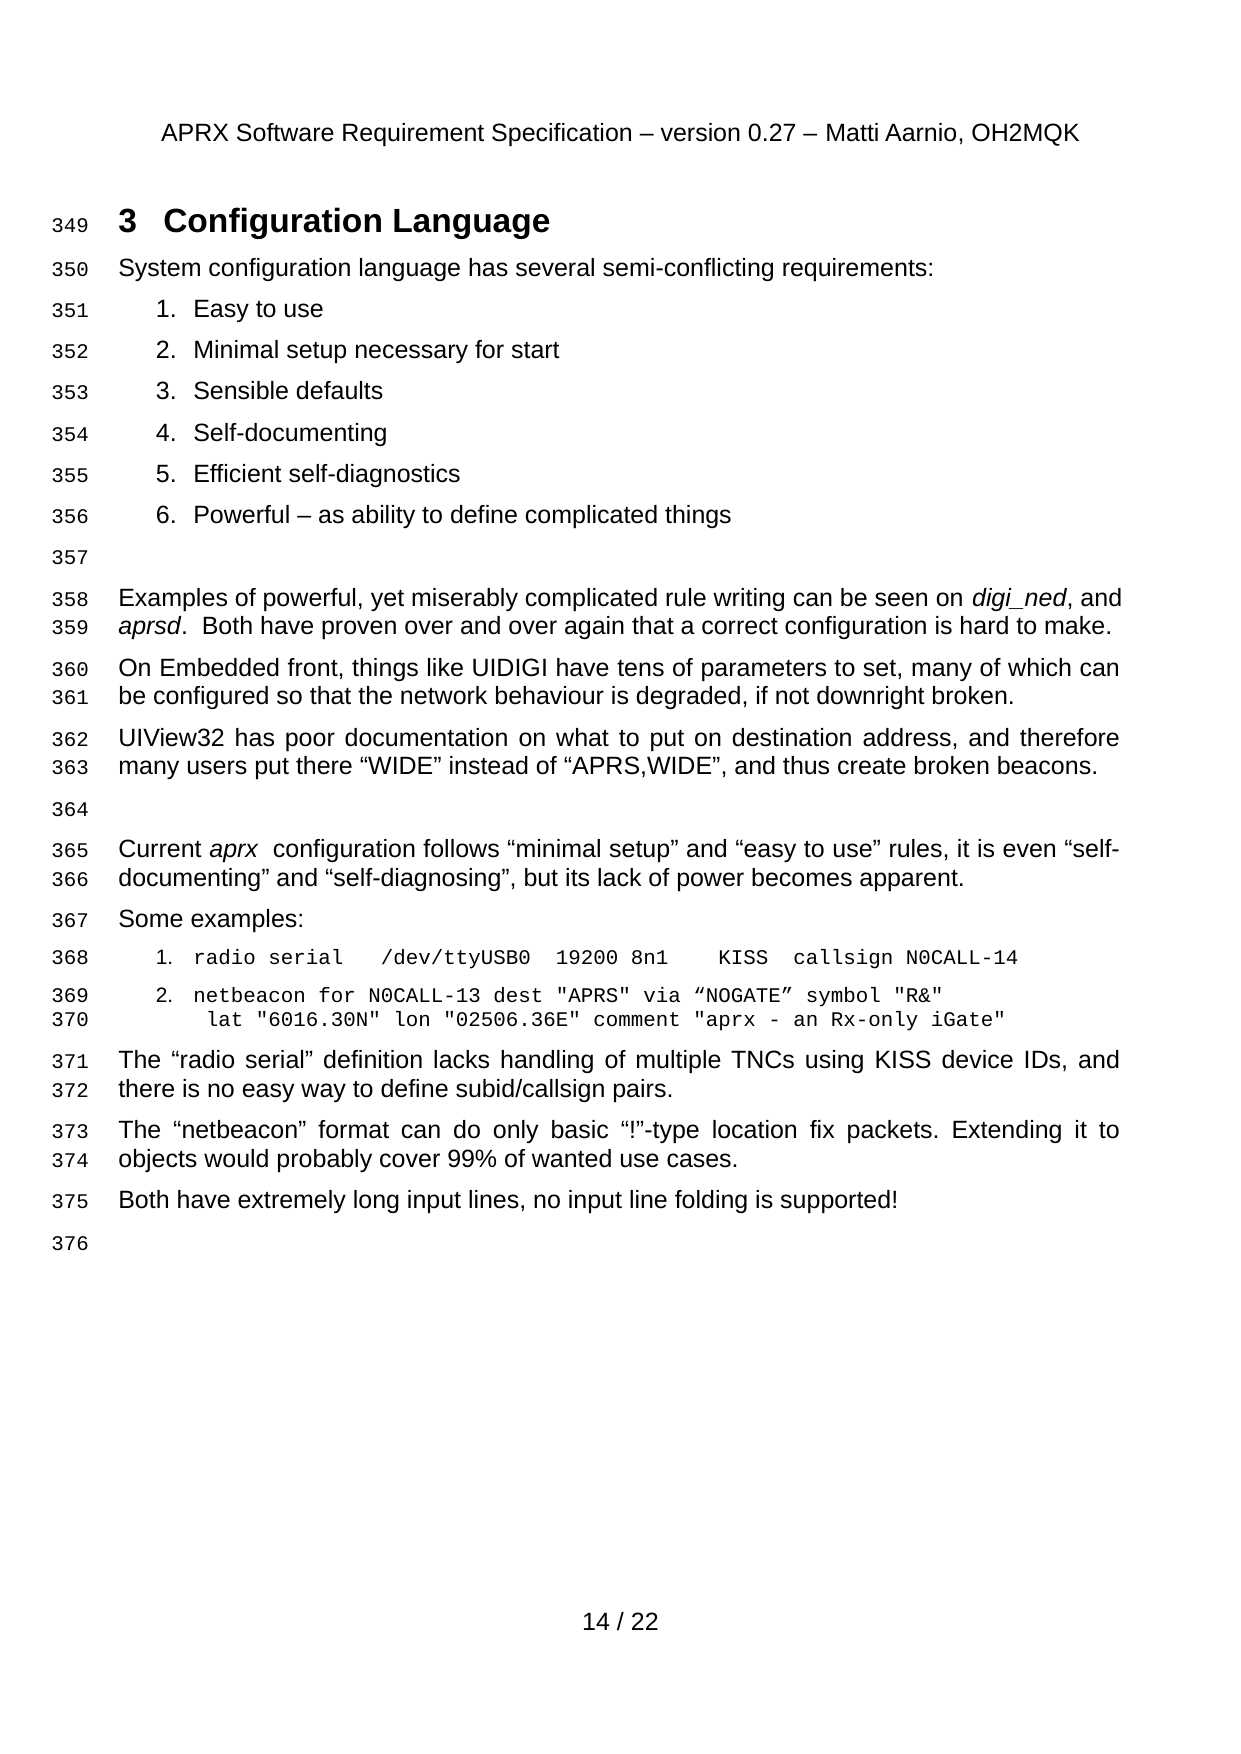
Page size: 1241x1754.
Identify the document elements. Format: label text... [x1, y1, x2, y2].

text Both have extremely long input lines, no input line folding is supported! [118, 1185, 1122, 1214]
text On Embedded front, things like UIDIGI have tens of parameters to set, many of which can be configured so that the network behaviour is degraded, if not downright broken. [118, 652, 1122, 710]
list Self-documenting [156, 417, 1122, 446]
text UIView32 has poor documentation on what to put on destination address, and therefore many users put there “WIDE” instead of “APRS,WIDE”, and thus create broken beacons. [118, 722, 1122, 780]
text Some examples: [118, 904, 1122, 932]
list Sensible defaults [156, 376, 1122, 405]
list Efficient self-diagnostics [156, 459, 1122, 487]
text The “netbeacon” format can do only basic “!”-type location fix packets. Extending it to objects would probably cover 99% of wanted use cases. [118, 1115, 1122, 1173]
text Examples of powerful, yet miserably complicated rule writing can be seen on digi_ned, and aprsd. Both have proven over and over again that a correct configuration is hard to make. [118, 582, 1122, 640]
subtitle Configuration Language [118, 201, 1122, 240]
list Minimal setup necessary for start [156, 335, 1122, 364]
text Current aprx configuration follows “minimal setup” and “easy to use” rules, it is even “self-documenting” and “self-diagnosing”, but its lack of power becomes apparent. [118, 834, 1122, 891]
list Easy to use [156, 294, 1122, 322]
list Powerful – as ability to define complicated things [156, 500, 1122, 529]
list radio serial /dev/ttyUSB0 19200 8n1 KISS callsign N0CALL-14 [156, 945, 1122, 971]
text The “radio serial” definition lacks handling of multiple TNCs using KISS device IDs, and there is no easy way to define subid/callsign pairs. [118, 1045, 1122, 1103]
list netbeacon for N0CALL-13 dest "APRS" via “NOGATE” symbol "R&" lat "6016.30N" lon "02506.36E" comment "aprx - an Rx-only iGate" [156, 983, 1122, 1033]
text System configuration language has several semi-conflicting requirements: [118, 252, 1122, 281]
